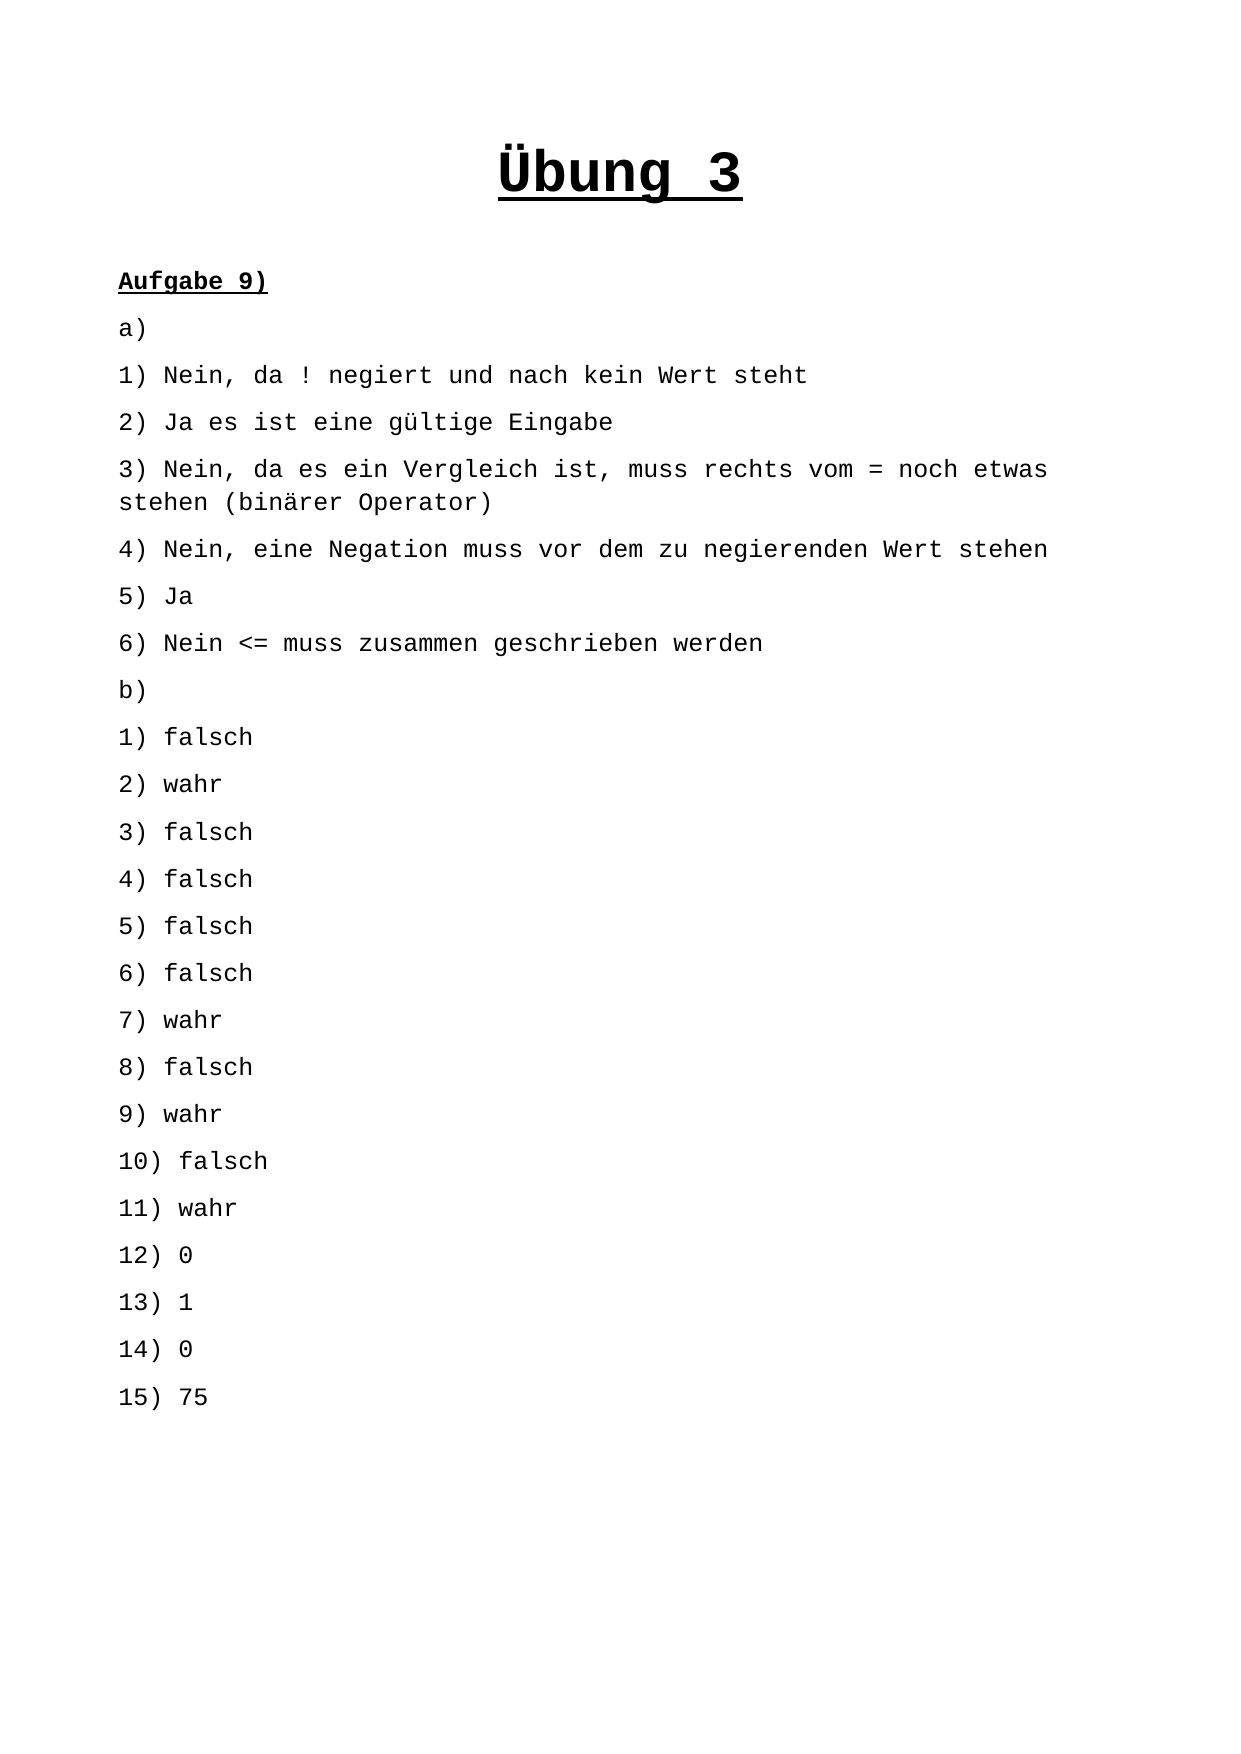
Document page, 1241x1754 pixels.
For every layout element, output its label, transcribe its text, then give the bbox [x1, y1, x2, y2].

text 14) 0 [118, 1337, 1122, 1365]
text 15) 75 [118, 1384, 1122, 1412]
text 4) Nein, eine Negation muss vor dem zu negierenden Wert stehen [118, 537, 1122, 565]
text 2) Ja es ist eine gültige Eingabe [118, 410, 1122, 438]
text a) [118, 316, 1122, 344]
text 7) wahr [118, 1007, 1122, 1036]
text 5) falsch [118, 913, 1122, 942]
text 8) falsch [118, 1054, 1122, 1083]
text 3) falsch [118, 819, 1122, 847]
text 1) falsch [118, 725, 1122, 753]
text 6) falsch [118, 960, 1122, 989]
text 5) Ja [118, 584, 1122, 612]
text b) [118, 678, 1122, 706]
text 10) falsch [118, 1149, 1122, 1177]
text 6) Nein <= muss zusammen geschrieben werden [118, 631, 1122, 659]
text 3) Nein, da es ein Vergleich ist, muss rechts vom = noch etwas stehen (binärer Operator) [118, 457, 1122, 518]
text 1) Nein, da ! negiert und nach kein Wert steht [118, 363, 1122, 391]
text Aufgabe 9) [118, 269, 1122, 297]
text 2) wahr [118, 772, 1122, 800]
text 12) 0 [118, 1243, 1122, 1271]
text 13) 1 [118, 1290, 1122, 1318]
text 11) wahr [118, 1196, 1122, 1224]
text 4) falsch [118, 866, 1122, 894]
text 9) wahr [118, 1102, 1122, 1130]
text Übung 3 [118, 143, 1122, 209]
